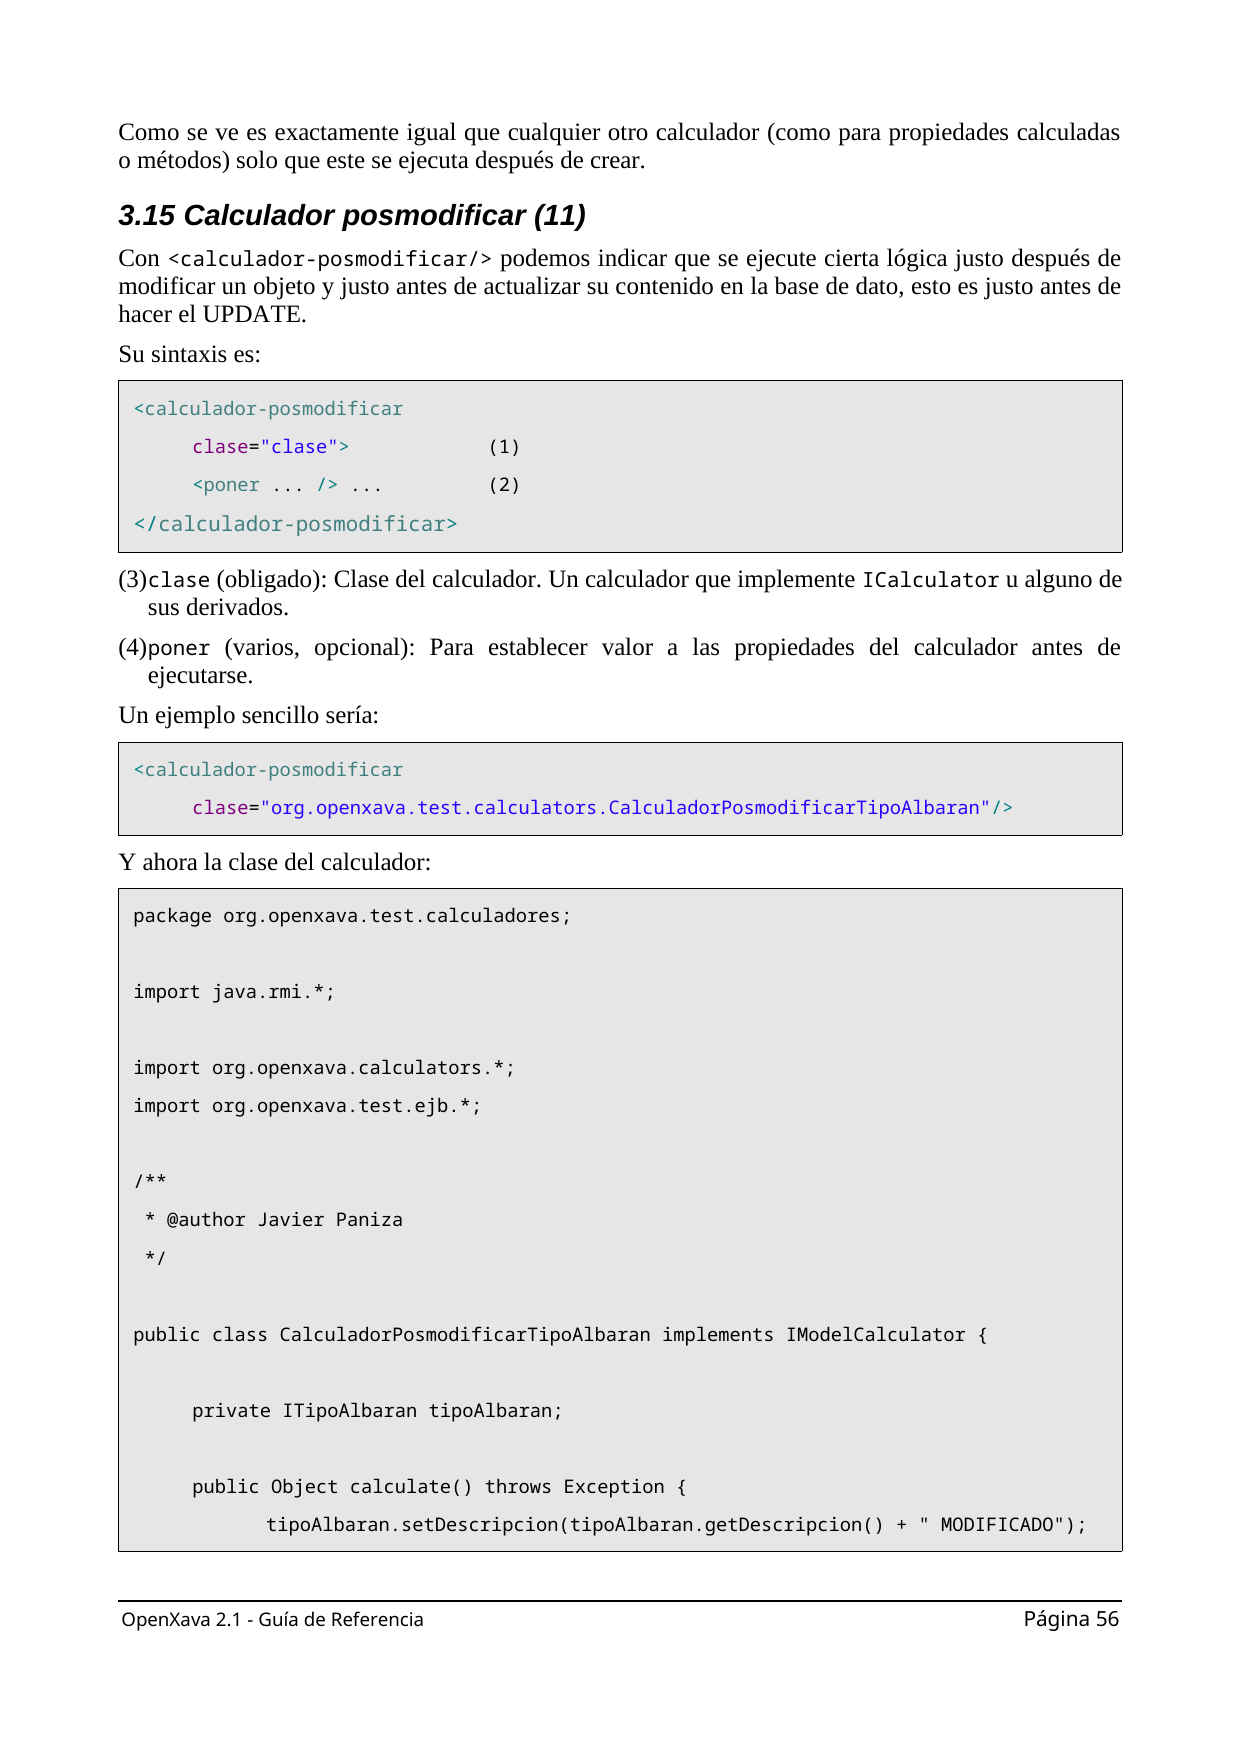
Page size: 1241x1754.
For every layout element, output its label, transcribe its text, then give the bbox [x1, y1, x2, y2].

text */ [119, 1230, 1122, 1268]
text tipoAlbaran.setDescripcion(tipoAlbaran.getDescripcion() + " MODIFICADO"); [119, 1496, 1122, 1551]
text public Object calculate() throws Exception { [119, 1458, 1122, 1496]
text Como se ve es exactamente igual que cualquier otro calculador (como para propiedades calculadas o métodos) solo que este se ejecuta después de crear. [118, 118, 1122, 173]
text /** [119, 1154, 1122, 1192]
text <calculador-posmodificar [119, 381, 1122, 418]
text Con <calculador-posmodificar/> podemos indicar que se ejecute cierta lógica justo después de modificar un objeto y justo antes de actualizar su contenido en la base de dato, esto es justo antes de hacer el UPDATE. [118, 244, 1122, 327]
subtitle Calculador posmodificar (11) [118, 198, 1122, 231]
text private ITipoAlbaran tipoAlbaran; [119, 1382, 1122, 1420]
text import org.openxava.calculators.*; [119, 1040, 1122, 1078]
text import java.rmi.*; [119, 964, 1122, 1002]
text Y ahora la clase del calculador: [118, 848, 1122, 875]
text <calculador-posmodificar [119, 743, 1122, 780]
text </calculador-posmodificar> [119, 494, 1122, 552]
text clase="org.openxava.test.calculators.CalculadorPosmodificarTipoAlbaran"/> [119, 780, 1122, 835]
text import org.openxava.test.ejb.*; [119, 1078, 1122, 1116]
list clase (obligado): Clase del calculador. Un calculador que implemente ICalculator u alguno de sus derivados. [118, 565, 1122, 621]
text package org.openxava.test.calculadores; [119, 889, 1122, 926]
text Un ejemplo sencillo sería: [118, 702, 1122, 729]
text clase="clase"> (1) [119, 418, 1122, 456]
text <poner ... /> ... (2) [119, 456, 1122, 494]
text Su sintaxis es: [118, 340, 1122, 368]
text public class CalculadorPosmodificarTipoAlbaran implements IModelCalculator { [119, 1306, 1122, 1344]
text * @author Javier Paniza [119, 1192, 1122, 1230]
list poner (varios, opcional): Para establecer valor a las propiedades del calculador antes de ejecutarse. [118, 633, 1122, 689]
